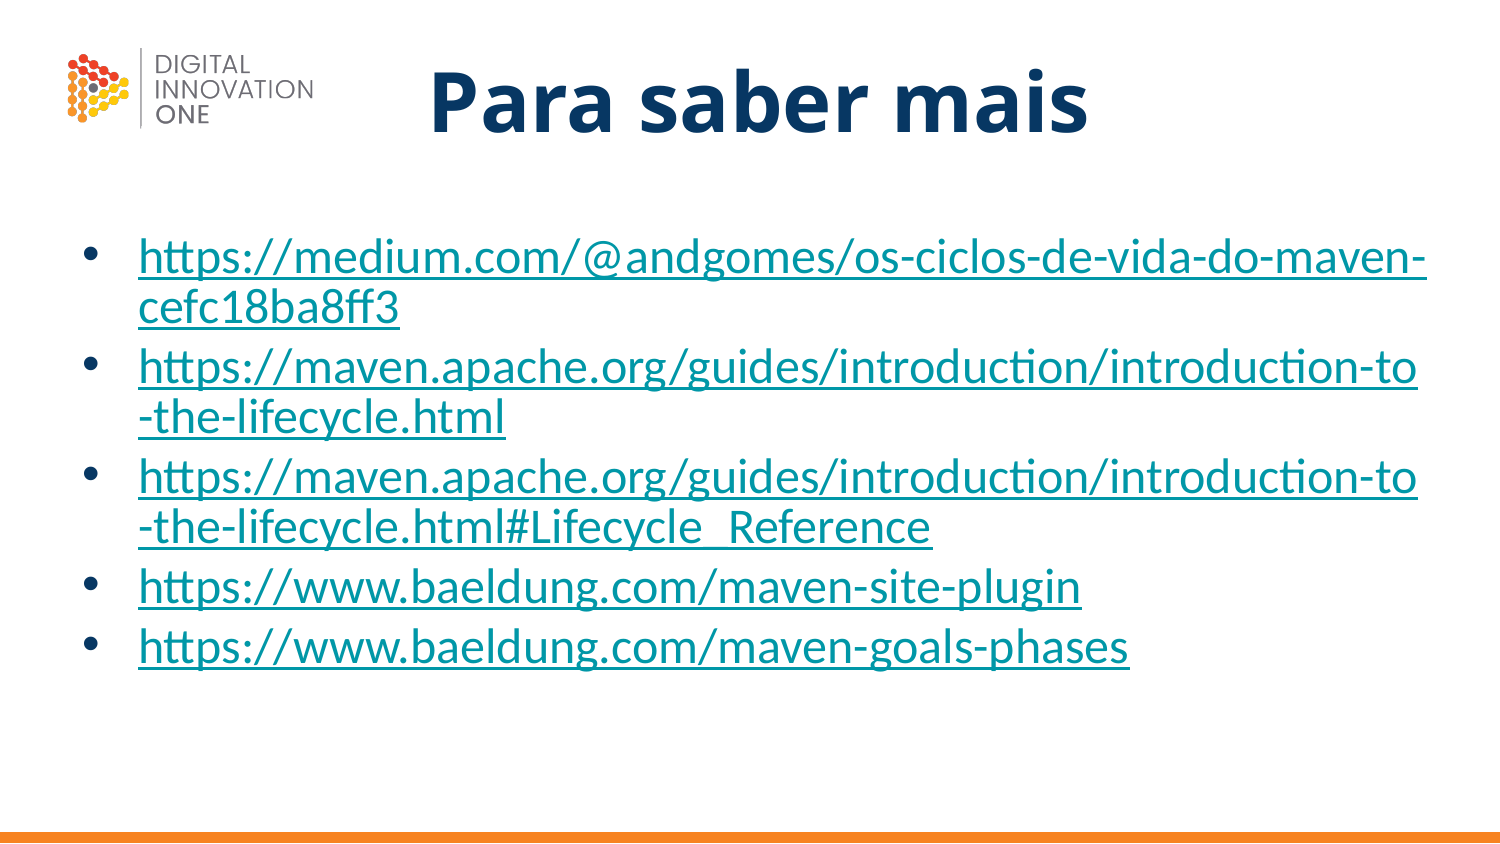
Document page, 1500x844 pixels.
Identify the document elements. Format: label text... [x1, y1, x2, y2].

text_box [0, 832, 1500, 843]
text_box https://medium.com/@andgomes/os-ciclos-de-vida-do-maven-cefc18ba8ff3 https://maven.apache.org/guides/introduction/introduction-to-the-lifecycle.html https://maven.apache.org/guides/introduction/introduction-to-the-lifecycle.html#Lifecycle_Reference https://www.baeldung.com/maven-site-plugin https://www.baeldung.com/maven-goals-phases [54, 208, 1446, 709]
picture [51, 39, 330, 137]
subtitle Para saber mais [51, 50, 1449, 148]
